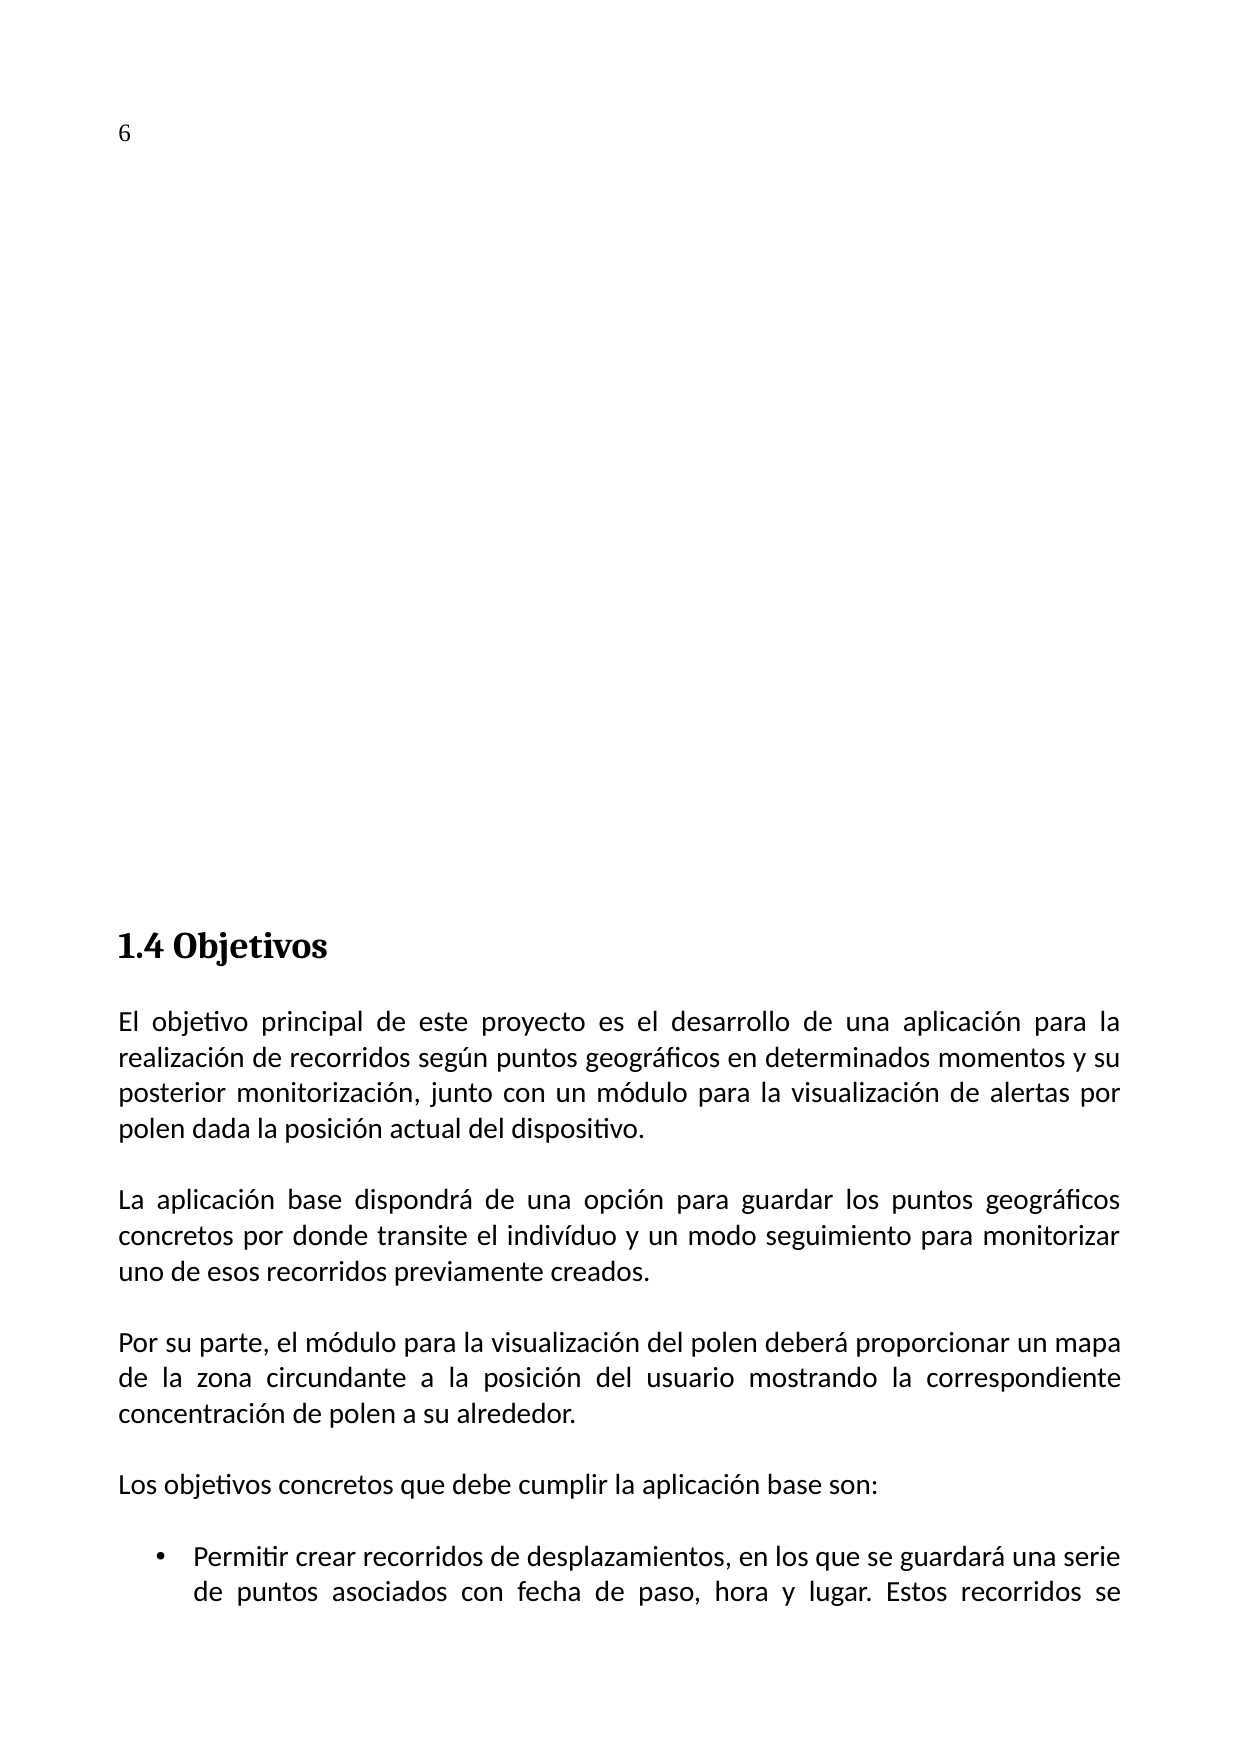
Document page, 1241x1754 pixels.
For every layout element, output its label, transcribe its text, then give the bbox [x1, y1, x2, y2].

text 1.4 Objetivos [118, 924, 1122, 968]
text Los objetivos concretos que debe cumplir la aplicación base son: [118, 1466, 1122, 1502]
text El objetivo principal de este proyecto es el desarrollo de una aplicación para la realización de recorridos según puntos geográficos en determinados momentos y su posterior monitorización, junto con un módulo para la visualización de alertas por polen dada la posición actual del dispositivo. [118, 1003, 1122, 1146]
list Permitir crear recorridos de desplazamientos, en los que se guardará una serie de puntos asociados con fecha de paso, hora y lugar. Estos recorridos se [156, 1538, 1122, 1609]
text La aplicación base dispondrá de una opción para guardar los puntos geográficos concretos por donde transite el indivíduo y un modo seguimiento para monitorizar uno de esos recorridos previamente creados. [118, 1181, 1122, 1288]
text Por su parte, el módulo para la visualización del polen deberá proporcionar un mapa de la zona circundante a la posición del usuario mostrando la correspondiente concentración de polen a su alrededor. [118, 1324, 1122, 1431]
